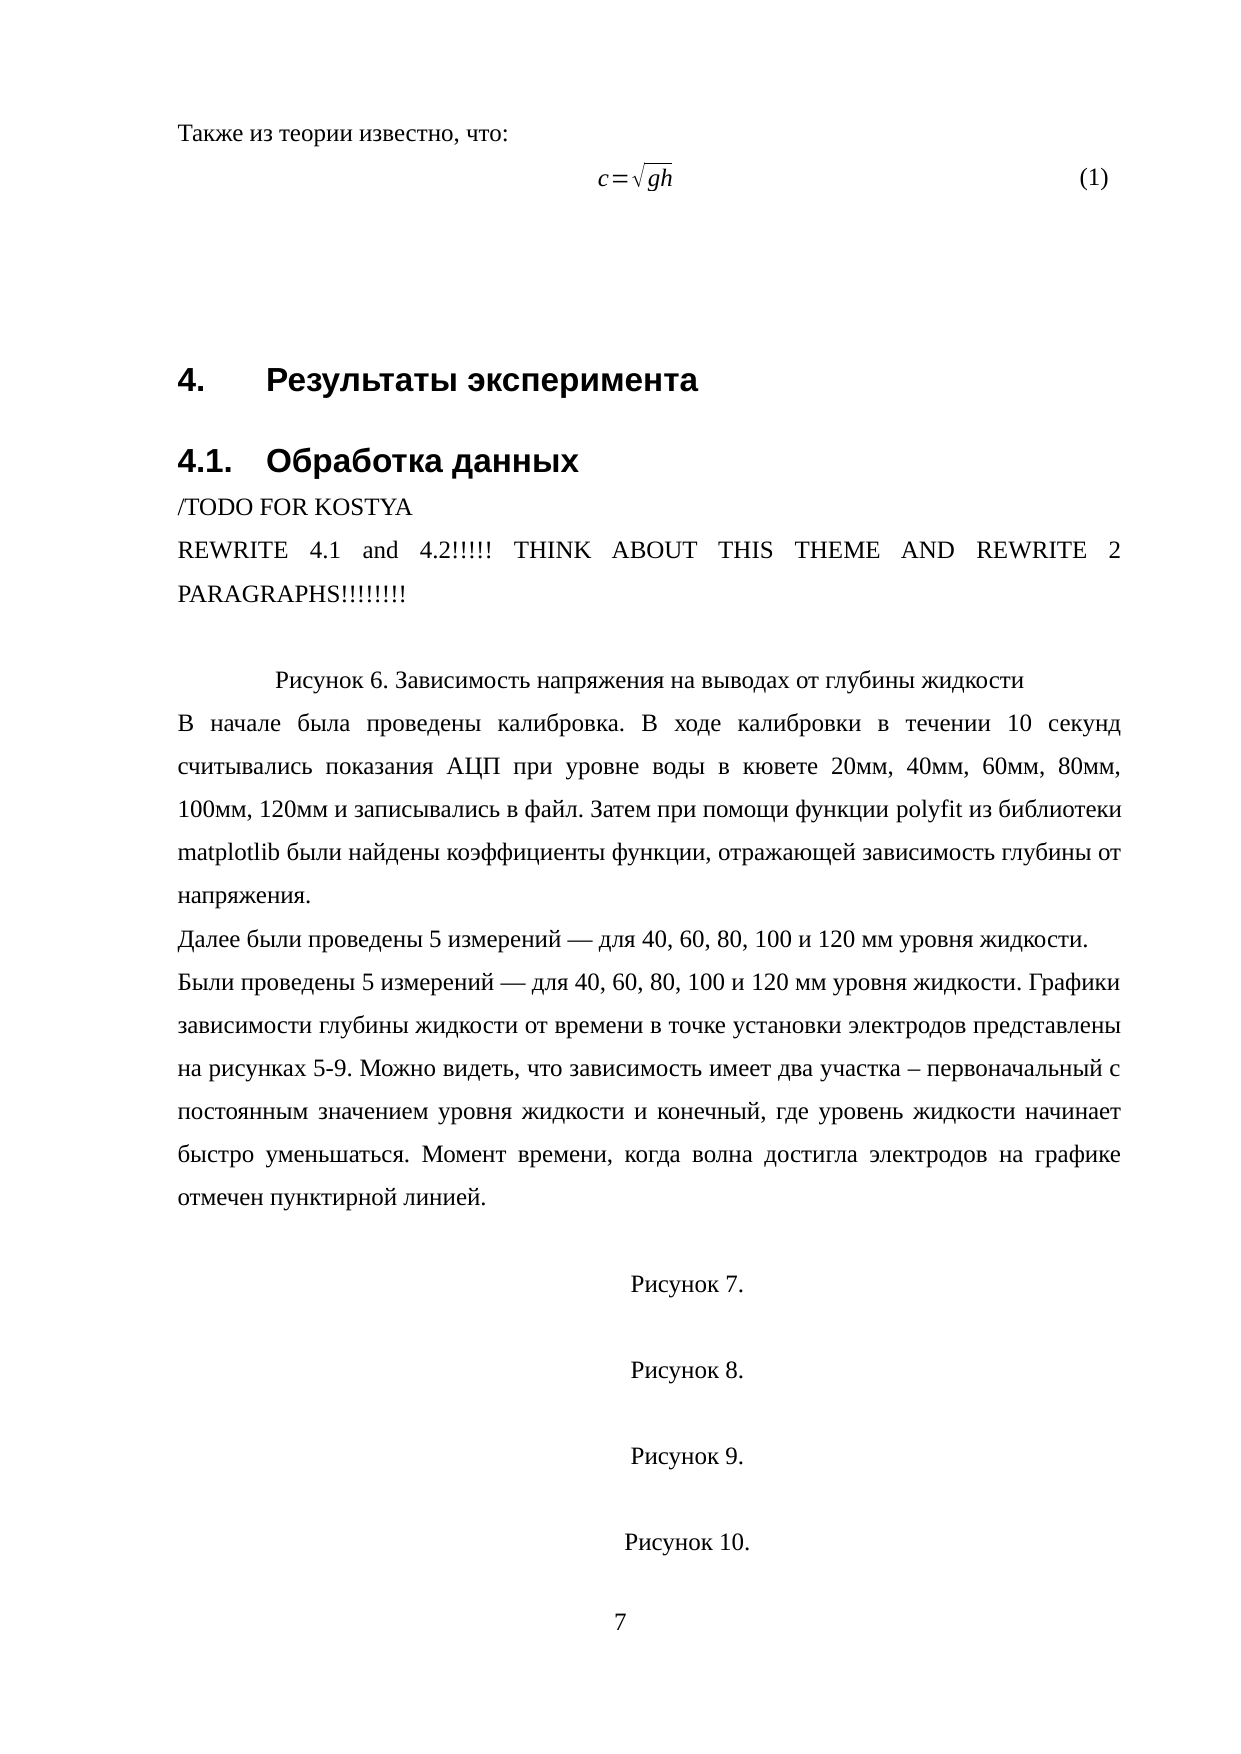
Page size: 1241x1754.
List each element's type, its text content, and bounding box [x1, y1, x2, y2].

subtitle Результаты эксперимента [177, 360, 1093, 398]
text REWRITE 4.1 and 4.2!!!!! THINK ABOUT THIS THEME AND REWRITE 2 PARAGRAPHS!!!!!!!! [177, 536, 1122, 607]
list Рисунок 10. [215, 1484, 1122, 1556]
text /TODO FOR KOSTYA [177, 492, 1122, 521]
text В начале была проведены калибровка. В ходе калибровки в течении 10 секунд считывались показания АЦП при уровне воды в кювете 20мм, 40мм, 60мм, 80мм, 100мм, 120мм и записывались в файл. Затем при помощи функции polyfit из библиотеки matplotlib были найдены коэффициенты функции, отражающей зависимость глубины от напряжения. [177, 708, 1122, 909]
text Также из теории известно, что: [177, 118, 1122, 147]
text Были проведены 5 измерений — для 40, 60, 80, 100 и 120 мм уровня жидкости. Графики зависимости глубины жидкости от времени в точке установки электродов представлены на рисунках 5-9. Можно видеть, что зависимость имеет два участка – первоначальный с постоянным значением уровня жидкости и конечный, где уровень жидкости начинает быстро уменьшаться. Момент времени, когда волна достигла электродов на графике отмечен пунктирной линией. [177, 967, 1122, 1211]
list Рисунок 9. [215, 1398, 1122, 1470]
subtitle Обработка данных [177, 442, 1093, 480]
text Далее были проведены 5 измерений — для 40, 60, 80, 100 и 120 мм уровня жидкости. [177, 924, 1122, 952]
list Рисунок 8. [215, 1312, 1122, 1384]
text (1) [177, 161, 1122, 191]
text Рисунок 6. Зависимость напряжения на выводах от глубины жидкости [177, 622, 1122, 694]
list Рисунок 7. [215, 1226, 1122, 1297]
